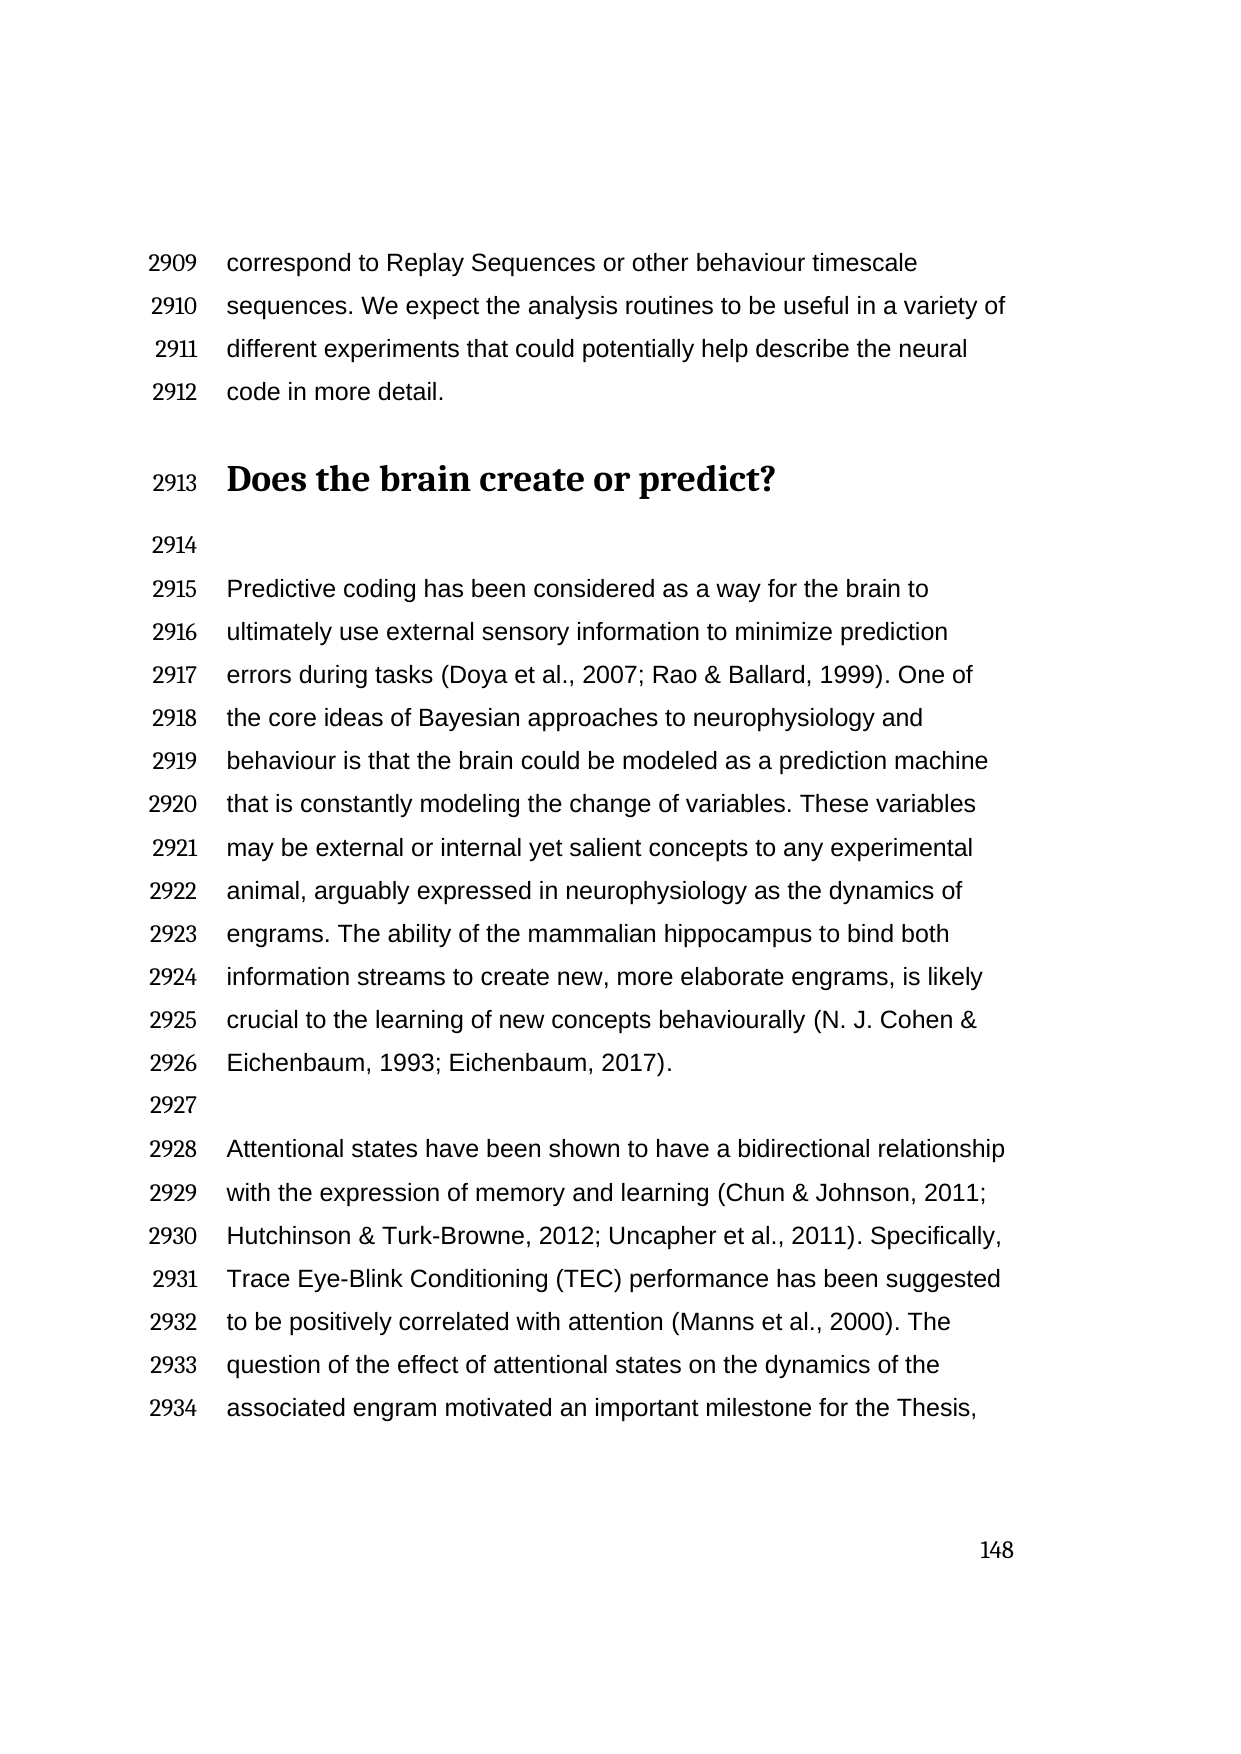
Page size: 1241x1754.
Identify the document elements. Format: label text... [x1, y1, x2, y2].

text Attentional states have been shown to have a bidirectional relationship with the expression of memory and learning (Chun & Johnson, 2011; Hutchinson & Turk-Browne, 2012; Uncapher et al., 2011)⁠. Specifically, Trace Eye-Blink Conditioning (TEC) performance has been suggested to be positively correlated with attention (Manns et al., 2000)⁠. The question of the effect of attentional states on the dynamics of the associated engram motivated an important milestone for the Thesis, [226, 1134, 1014, 1422]
text Predictive coding has been considered as a way for the brain to ultimately use external sensory information to minimize prediction errors during tasks (Doya et al., 2007; Rao & Ballard, 1999). One of the core ideas of Bayesian approaches to neurophysiology and behaviour is that the brain could be modeled as a prediction machine that is constantly modeling the change of variables. These variables may be external or internal yet salient concepts to any experimental animal, arguably expressed in neurophysiology as the dynamics of engrams. The ability of the mammalian hippocampus to bind both information streams to create new, more elaborate engrams, is likely crucial to the learning of new concepts behaviourally (N. J. Cohen & Eichenbaum, 1993; Eichenbaum, 2017)⁠. [226, 574, 1014, 1077]
subtitle Does the brain create or predict? [226, 458, 1014, 501]
text correspond to Replay Sequences or other behaviour timescale sequences. We expect the analysis routines to be useful in a variety of different experiments that could potentially help describe the neural code in more detail. [226, 248, 1014, 406]
